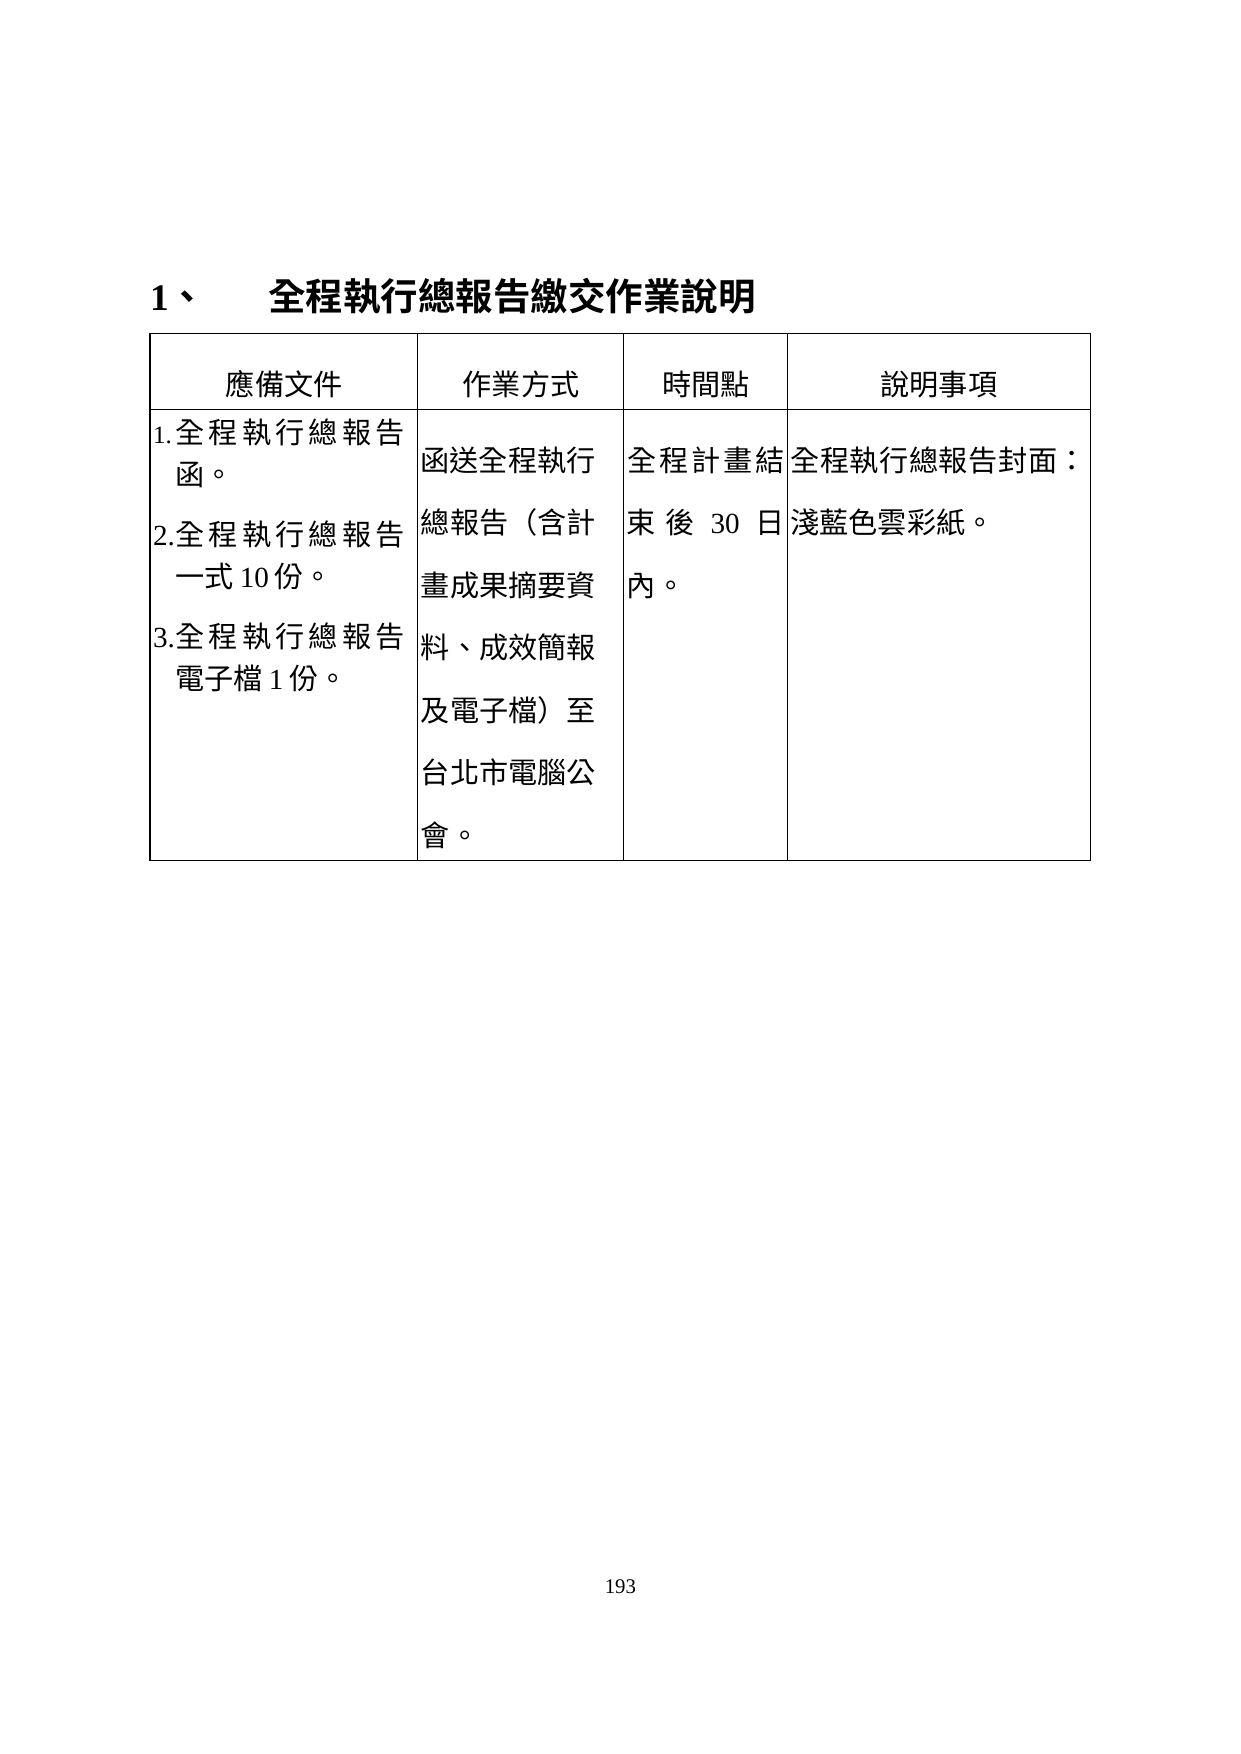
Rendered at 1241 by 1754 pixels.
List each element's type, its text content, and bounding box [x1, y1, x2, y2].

table_cell 全程執行總報告函。 全程執行總報告一式10份。 全程執行總報告電子檔1份。 [151, 410, 417, 860]
table_cell 全程執行總報告封面：淺藍色雲彩紙。 [788, 410, 1090, 860]
subtitle 全程執行總報告繳交作業說明 [150, 252, 1090, 314]
table_header 時間點 [624, 334, 787, 409]
table_cell 函送全程執行總報告（含計畫成果摘要資料、成效簡報及電子檔）至台北市電腦公會。 [418, 410, 623, 860]
table_cell 全程計畫結束後30日內。 [624, 410, 787, 860]
table_header 應備文件 [151, 334, 417, 409]
table_header 作業方式 [418, 334, 623, 409]
table_header 說明事項 [788, 334, 1090, 409]
